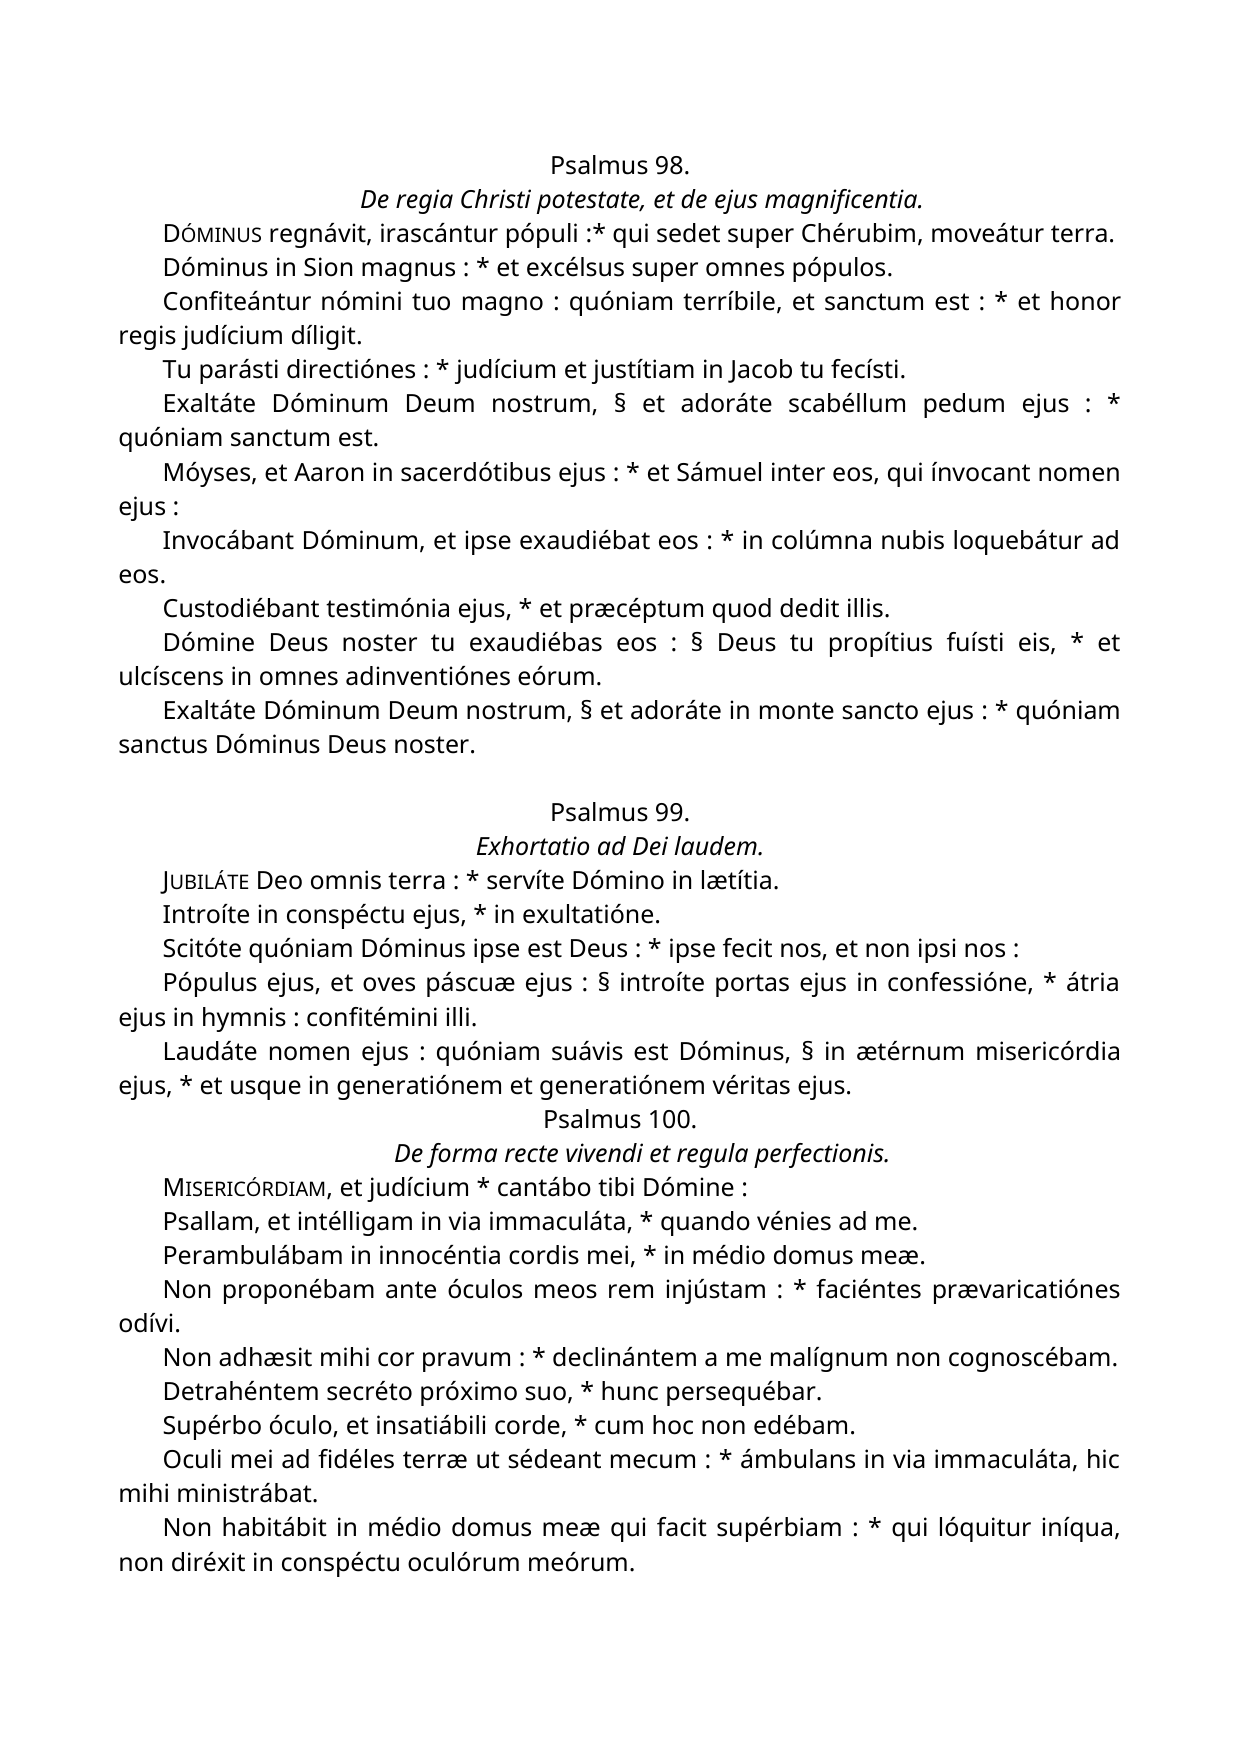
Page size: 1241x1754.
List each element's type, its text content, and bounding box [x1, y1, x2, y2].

text Misericórdiam, et judícium * cantábo tibi Dómine : [118, 1169, 1122, 1203]
text Non proponébam ante óculos meos rem injústam : * faciéntes prævaricatiónes odívi. [118, 1272, 1122, 1340]
text Pópulus ejus, et oves páscuæ ejus : § introíte portas ejus in confessióne, * átria ejus in hymnis : confitémini illi. [118, 965, 1122, 1033]
text Jubiláte Deo omnis terra : * servíte Dómino in lætítia. [118, 863, 1122, 897]
text Psalmus 100. [118, 1101, 1122, 1135]
text Non habitábit in médio domus meæ qui facit supérbiam : * qui lóquitur iníqua, non diréxit in conspéctu oculórum meórum. [118, 1510, 1122, 1578]
text Psalmus 99. [118, 795, 1122, 829]
text Detrahéntem secréto próximo suo, * hunc persequébar. [118, 1374, 1122, 1408]
text Exaltáte Dóminum Deum nostrum, § et adoráte scabéllum pedum ejus : * quóniam sanctum est. [118, 386, 1122, 454]
text Dóminus regnávit, irascántur pópuli :* qui sedet super Chérubim, moveátur terra. [118, 216, 1122, 250]
text Oculi mei ad fidéles terræ ut sédeant mecum : * ámbulans in via immaculáta, hic mihi ministrábat. [118, 1442, 1122, 1510]
text Tu parásti directiónes : * judícium et justítiam in Jacob tu fecísti. [118, 352, 1122, 386]
text Perambulábam in innocéntia cordis mei, * in médio domus meæ. [118, 1238, 1122, 1272]
text Supérbo óculo, et insatiábili corde, * cum hoc non edébam. [118, 1408, 1122, 1442]
text Exhortatio ad Dei laudem. [118, 829, 1122, 863]
text Móyses, et Aaron in sacerdótibus ejus : * et Sámuel inter eos, qui ínvocant nomen ejus : [118, 454, 1122, 522]
text Invocábant Dóminum, et ipse exaudiébat eos : * in colúmna nubis loquebátur ad eos. [118, 522, 1122, 590]
text Scitóte quóniam Dóminus ipse est Deus : * ipse fecit nos, et non ipsi nos : [118, 931, 1122, 965]
text Introíte in conspéctu ejus, * in exultatióne. [118, 897, 1122, 931]
text Dóminus in Sion magnus : * et excélsus super omnes pópulos. [118, 250, 1122, 284]
text Custodiébant testimónia ejus, * et præcéptum quod dedit illis. [118, 590, 1122, 624]
text Non adhæsit mihi cor pravum : * declinántem a me malígnum non cognoscébam. [118, 1340, 1122, 1374]
text Psallam, et intélligam in via immaculáta, * quando vénies ad me. [118, 1203, 1122, 1238]
text De forma recte vivendi et regula perfectionis. [118, 1135, 1122, 1169]
text Dómine Deus noster tu exaudiébas eos : § Deus tu propítius fuísti eis, * et ulcíscens in omnes adinventiónes eórum. [118, 624, 1122, 693]
text Confiteántur nómini tuo magno : quóniam terríbile, et sanctum est : * et honor regis judícium díligit. [118, 284, 1122, 352]
text De regia Christi potestate, et de ejus magnificentia. [118, 182, 1122, 216]
text Laudáte nomen ejus : quóniam suávis est Dóminus, § in ætérnum misericórdia ejus, * et usque in generatiónem et generatiónem véritas ejus. [118, 1033, 1122, 1101]
text Psalmus 98. [118, 148, 1122, 182]
text Exaltáte Dóminum Deum nostrum, § et adoráte in monte sancto ejus : * quóniam sanctus Dóminus Deus noster. [118, 693, 1122, 761]
